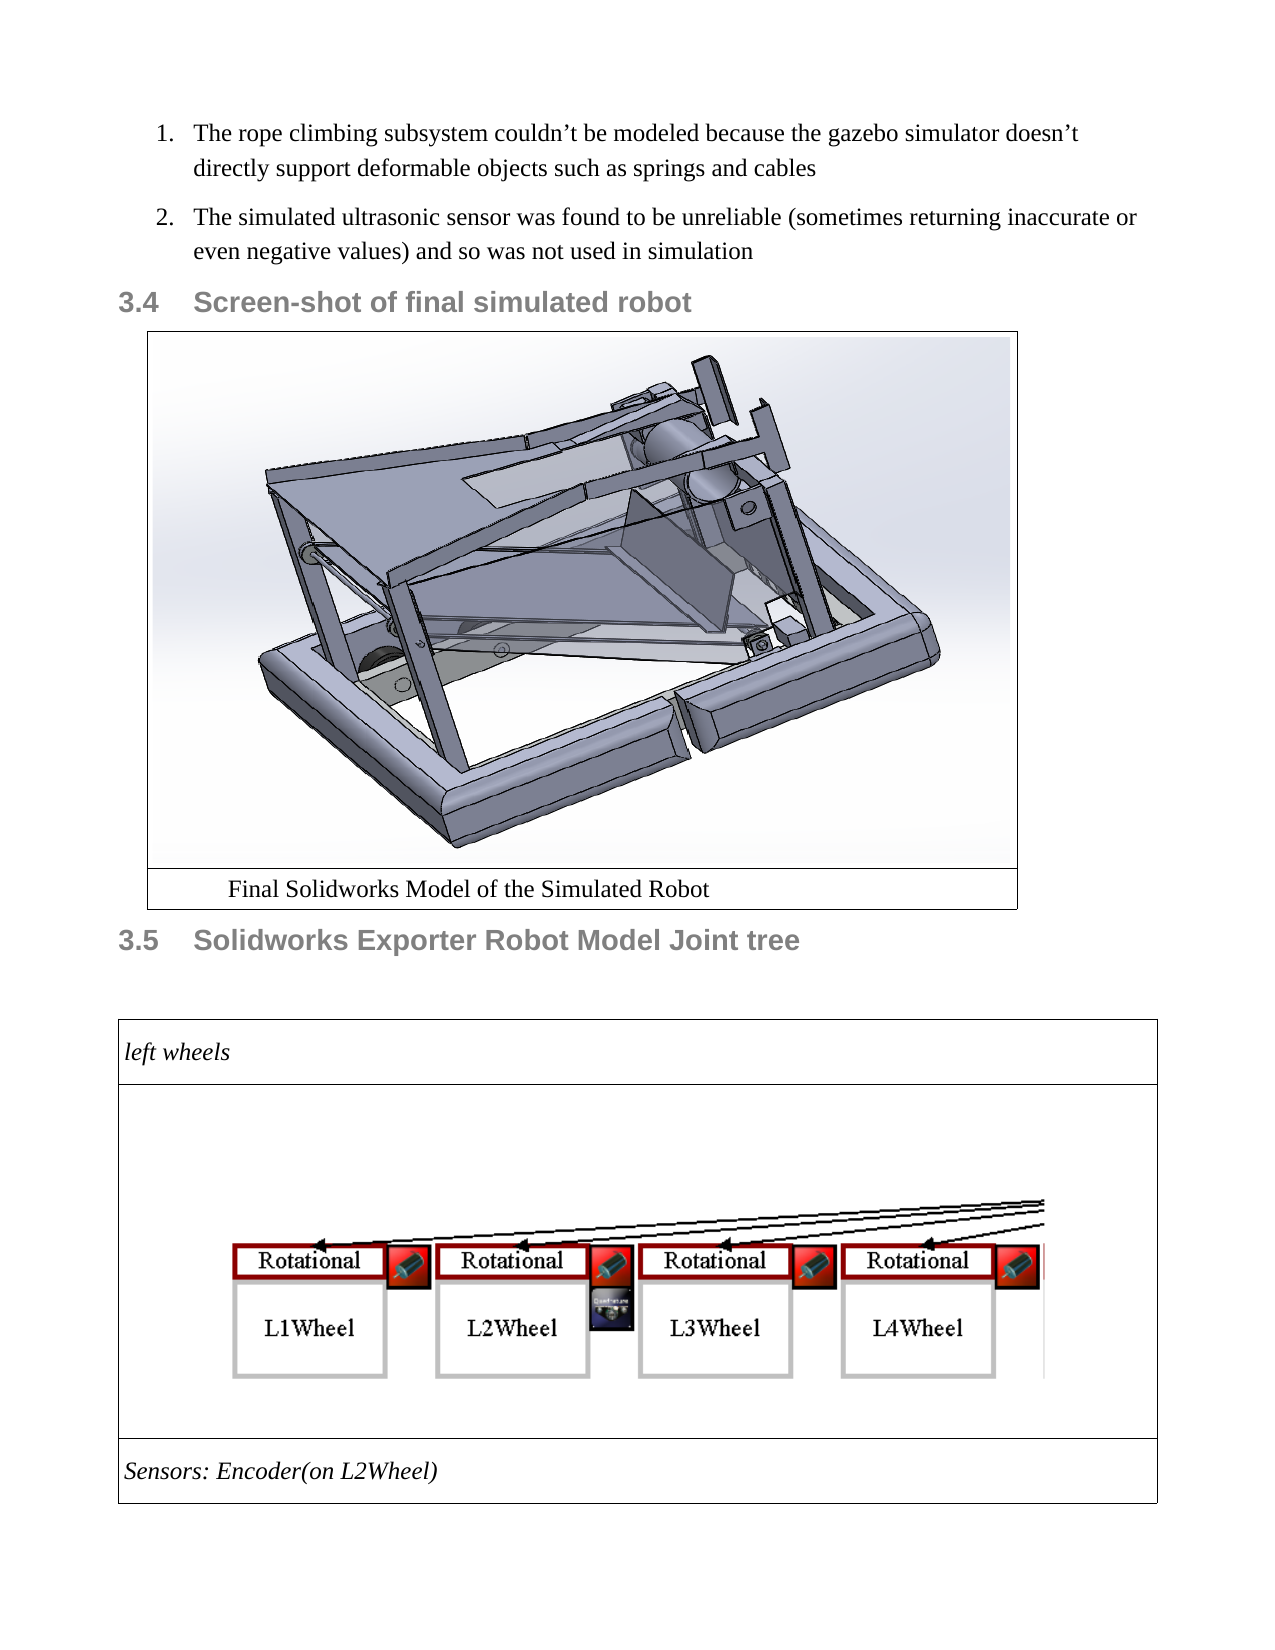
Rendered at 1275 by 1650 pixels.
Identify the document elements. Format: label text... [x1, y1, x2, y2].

table_header [148, 332, 1017, 868]
subtitle Solidworks Exporter Robot Model Joint tree [118, 923, 1157, 957]
picture [152, 337, 1011, 863]
table_cell [119, 1090, 1157, 1438]
table_header left wheels [119, 1020, 1157, 1084]
table_cell [119, 1085, 1157, 1089]
subtitle Screen-shot of final simulated robot [118, 285, 1157, 319]
table_cell Sensors: Encoder(on L2Wheel) [119, 1439, 1157, 1503]
picture [230, 1089, 1045, 1404]
list The simulated ultrasonic sensor was found to be unreliable (sometimes returning inaccurate or even negative values) and so was not used in simulation [156, 202, 1157, 265]
list The rope climbing subsystem couldn’t be modeled because the gazebo simulator doesn’t directly support deformable objects such as springs and cables [156, 118, 1157, 181]
table_cell Final Solidworks Model of the Simulated Robot [148, 869, 1017, 909]
